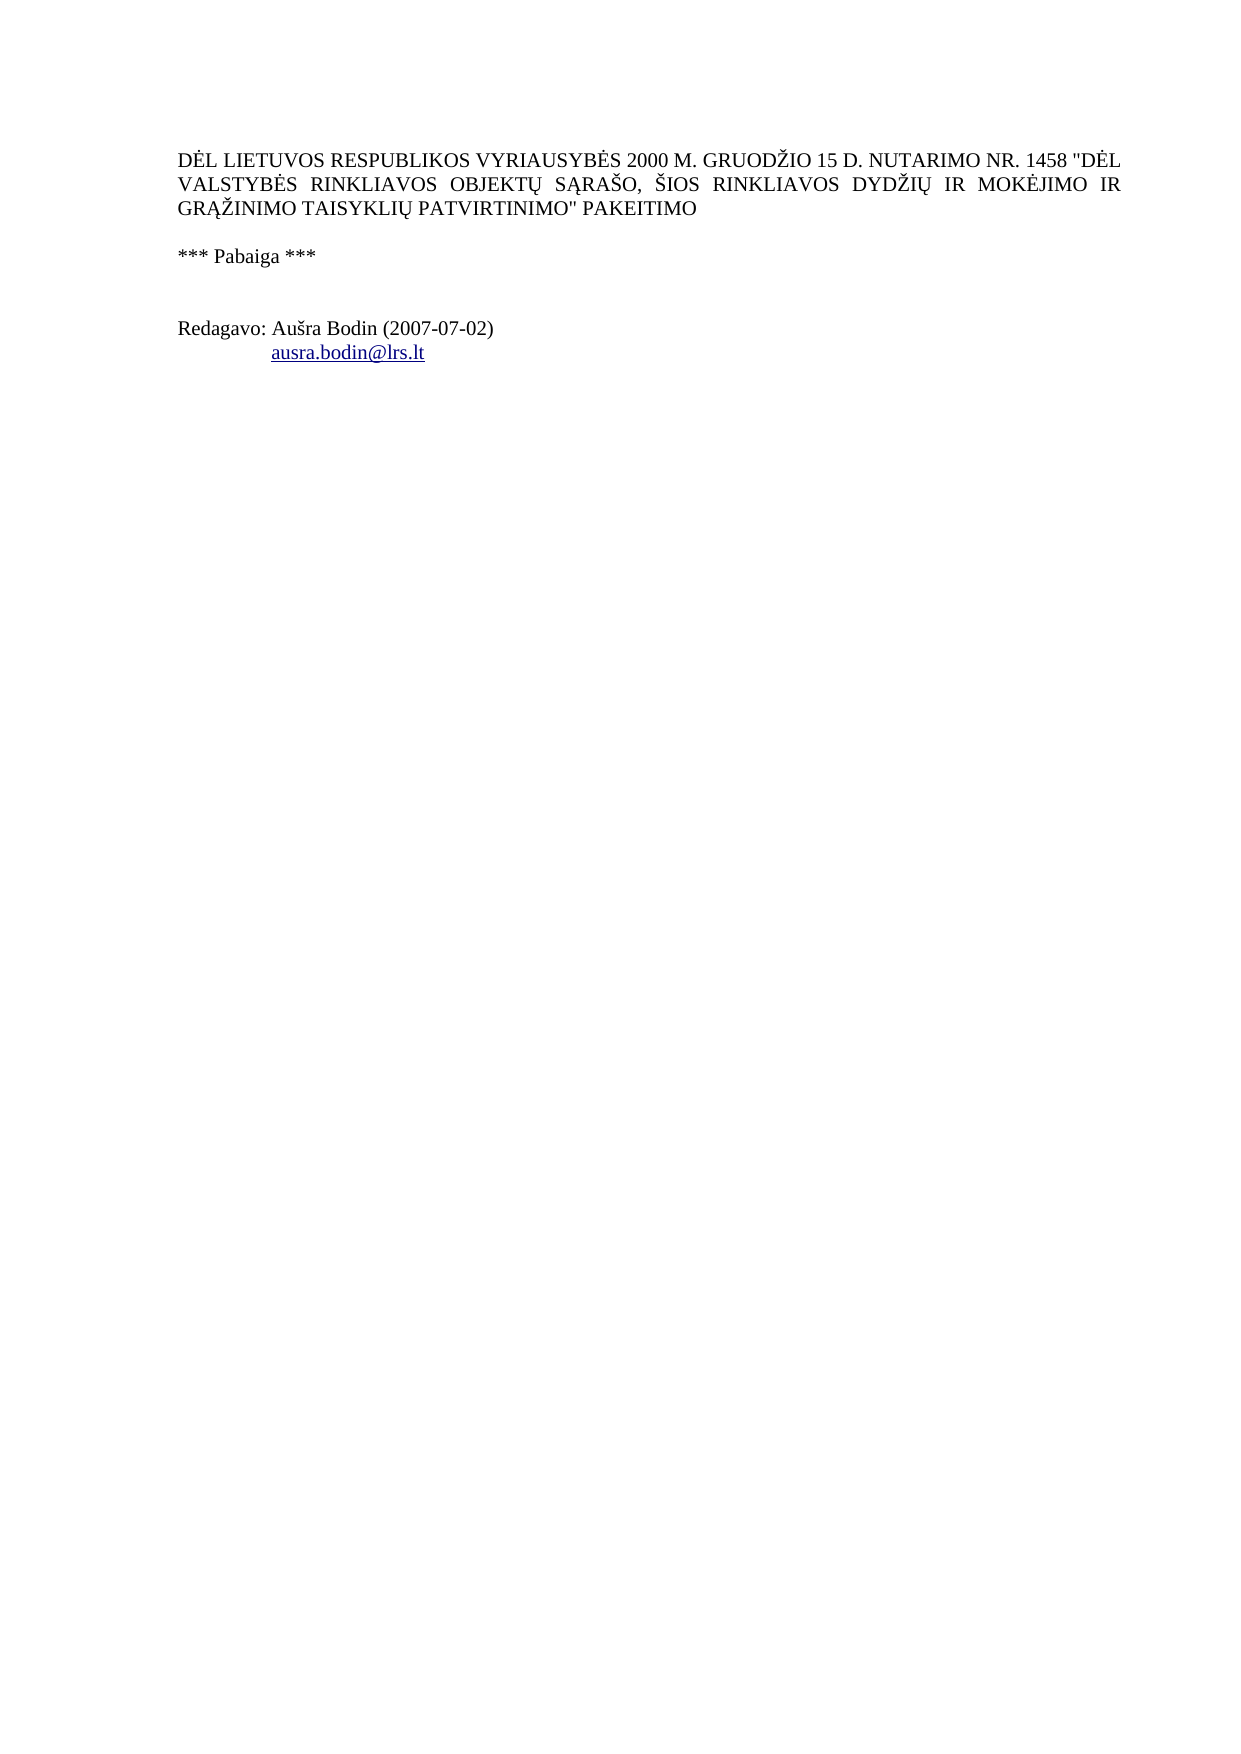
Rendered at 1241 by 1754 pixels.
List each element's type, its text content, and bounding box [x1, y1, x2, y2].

text *** Pabaiga *** [177, 244, 1122, 268]
text Redagavo: Aušra Bodin (2007-07-02) [177, 316, 1122, 340]
text ausra.bodin@lrs.lt [177, 340, 1122, 364]
text DĖL LIETUVOS RESPUBLIKOS VYRIAUSYBĖS 2000 M. GRUODŽIO 15 D. NUTARIMO NR. 1458 "DĖL VALSTYBĖS RINKLIAVOS OBJEKTŲ SĄRAŠO, ŠIOS RINKLIAVOS DYDŽIŲ IR MOKĖJIMO IR GRĄŽINIMO TAISYKLIŲ PATVIRTINIMO" PAKEITIMO [177, 148, 1122, 220]
